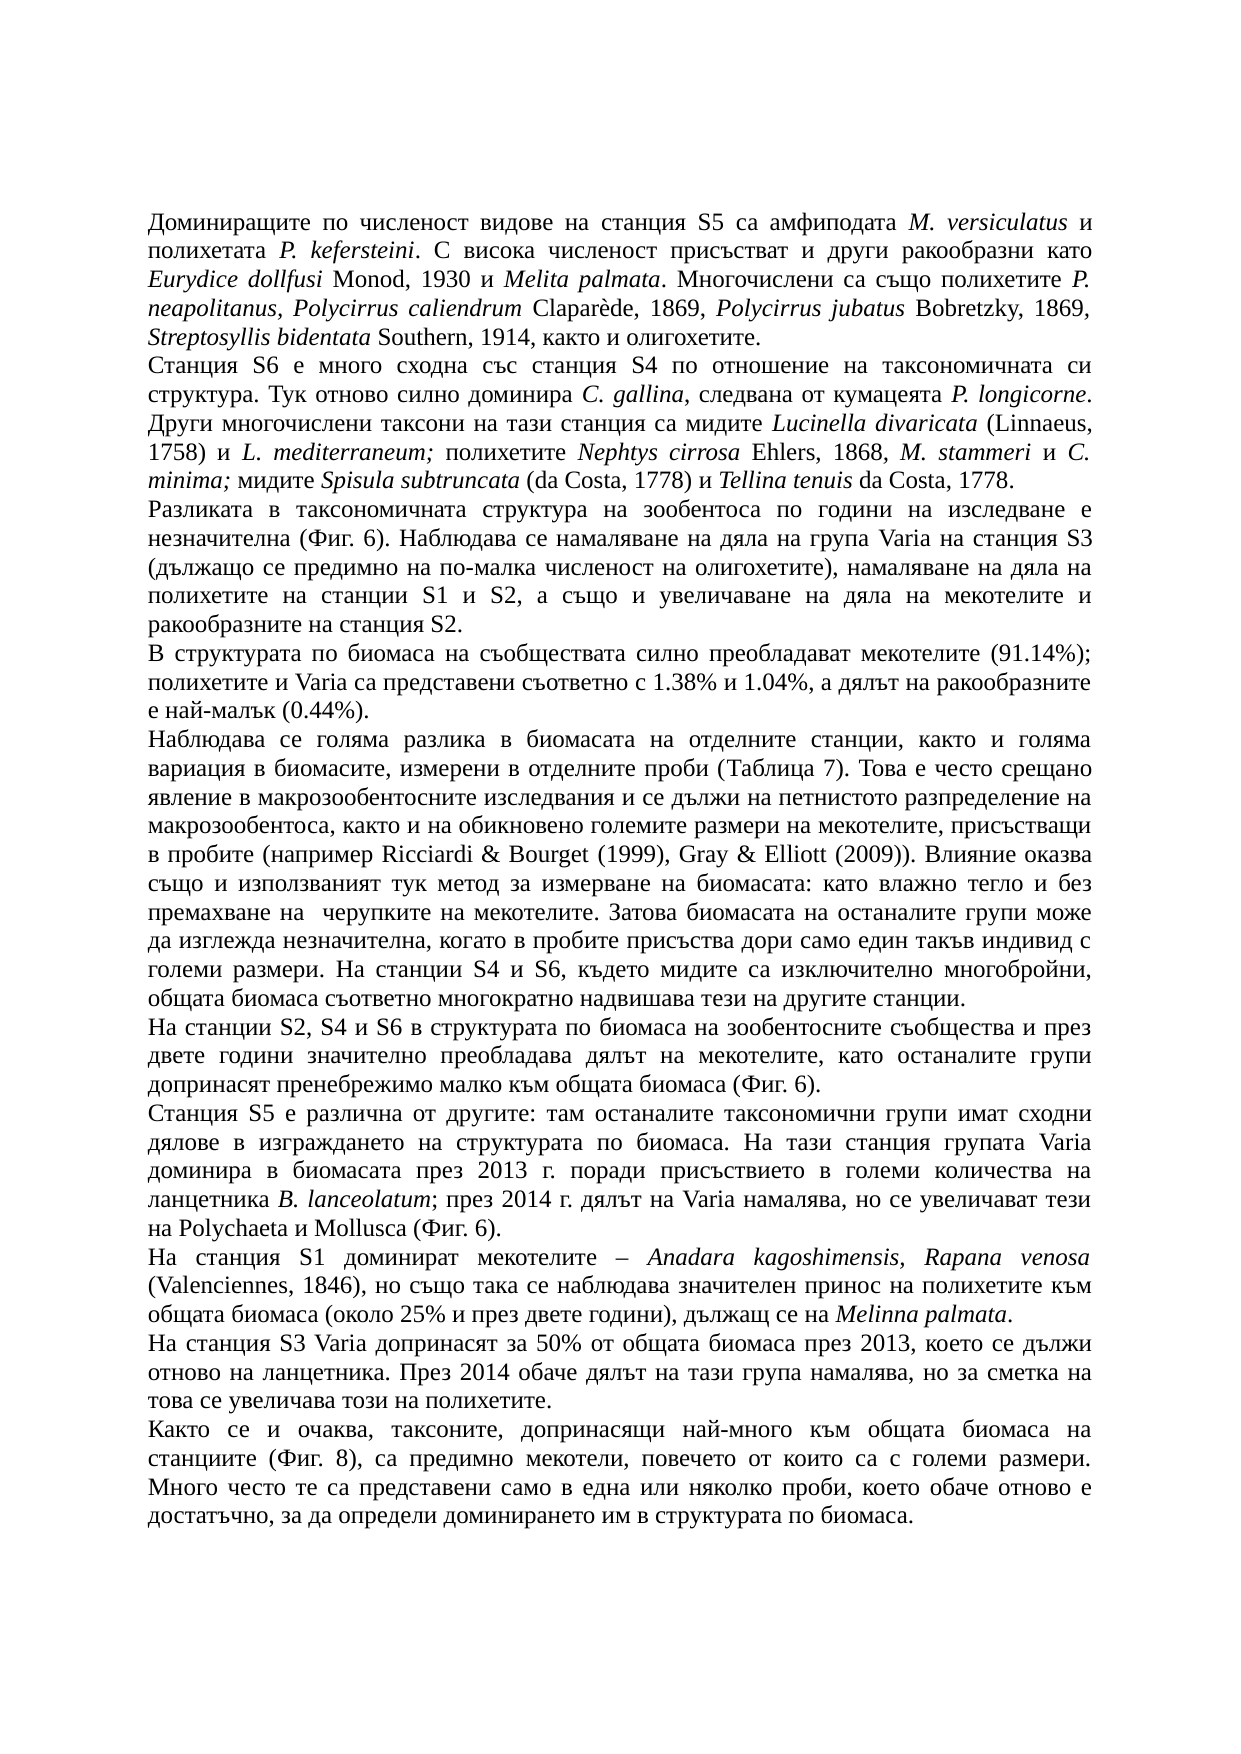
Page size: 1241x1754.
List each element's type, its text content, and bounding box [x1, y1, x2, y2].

text На станция S3 Varia допринасят за 50% от общата биомаса през 2013, което се дължи отново на ланцетника. През 2014 обаче дялът на тази група намалява, но за сметка на това се увеличава този на полихетите. [148, 1328, 1093, 1414]
text Разликата в таксономичната структура на зообентоса по години на изследване е незначителна (Фиг. 6). Наблюдава се намаляване на дяла на група Varia на станция S3 (дължащо се предимно на по-малка численост на олигохетите), намаляване на дяла на полихетите на станции S1 и S2, а също и увеличаване на дяла на мекотелите и ракообразните на станция S2. [148, 494, 1093, 638]
text Наблюдава се голяма разлика в биомасата на отделните станции, както и голяма вариация в биомасите, измерени в отделните проби (Таблица 7). Това е често срещано явление в макрозообентосните изследвания и се дължи на петнистото разпределение на макрозообентоса, както и на обикновено големите размери на мекотелите, присъстващи в пробите (например Ricciardi & Bourget (1999), Gray & Elliott (2009)). Влияние оказва също и използваният тук метод за измерване на биомасата: като влажно тегло и без премахване на черупките на мекотелите. Затова биомасата на останалите групи може да изглежда незначителна, когато в пробите присъства дори само един такъв индивид с големи размери. На станции S4 и S6, където мидите са изключително многобройни, общата биомаса съответно многократно надвишава тези на другите станции. [148, 724, 1093, 1012]
text Станция S6 е много сходна със станция S4 по отношение на таксономичната си структура. Тук отново силно доминира C. gallina, следвана от кумацеята P. longicorne. Други многочислени таксони на тази станция са мидите Lucinella divaricata (Linnaeus, 1758) и L. mediterraneum; полихетите Nephtys cirrosa Ehlers, 1868, M. stammeri и C. minima; мидите Spisula subtruncata (da Costa, 1778) и Tellina tenuis da Costa, 1778. [148, 350, 1093, 494]
text Доминиращите по численост видове на станция S5 са амфиподата M. versiculatus и полихетата P. kefersteini. С висока численост присъстват и други ракообразни като Eurydice dollfusi Monod, 1930 и Melita palmata. Многочислени са също полихетите P. neapolitanus, Polycirrus caliendrum Claparède, 1869, Polycirrus jubatus Bobretzky, 1869, Streptosyllis bidentata Southern, 1914, както и олигохетите. [148, 207, 1093, 350]
text На станция S1 доминират мекотелите – Anadara kagoshimensis, Rapana venosa (Valenciennes, 1846), но също така се наблюдава значителен принос на полихетите към общата биомаса (около 25% и през двете години), дължащ се на Melinna palmata. [148, 1242, 1093, 1328]
text На станции S2, S4 и S6 в структурата по биомаса на зообентосните съобщества и през двете години значително преобладава дялът на мекотелите, като останалите групи допринасят пренебрежимо малко към общата биомаса (Фиг. 6). [148, 1012, 1093, 1098]
text Станция S5 е различна от другите: там останалите таксономични групи имат сходни дялове в изграждането на структурата по биомаса. На тази станция групата Varia доминира в биомасата през 2013 г. поради присъствието в големи количества на ланцетника B. lanceolatum; през 2014 г. дялът на Varia намалява, но се увеличават тези на Polychaeta и Mollusca (Фиг. 6). [148, 1098, 1093, 1242]
text Както се и очаква, таксоните, допринасящи най-много към общата биомаса на станциите (Фиг. 8), са предимно мекотели, повечето от които са с големи размери. Много често те са представени само в една или няколко проби, което обаче отново е достатъчно, за да определи доминирането им в структурата по биомаса. [148, 1414, 1093, 1529]
text В структурата по биомаса на съобществата силно преобладават мекотелите (91.14%); полихетите и Varia са представени съответно с 1.38% и 1.04%, а дялът на ракообразните е най-малък (0.44%). [148, 638, 1093, 724]
